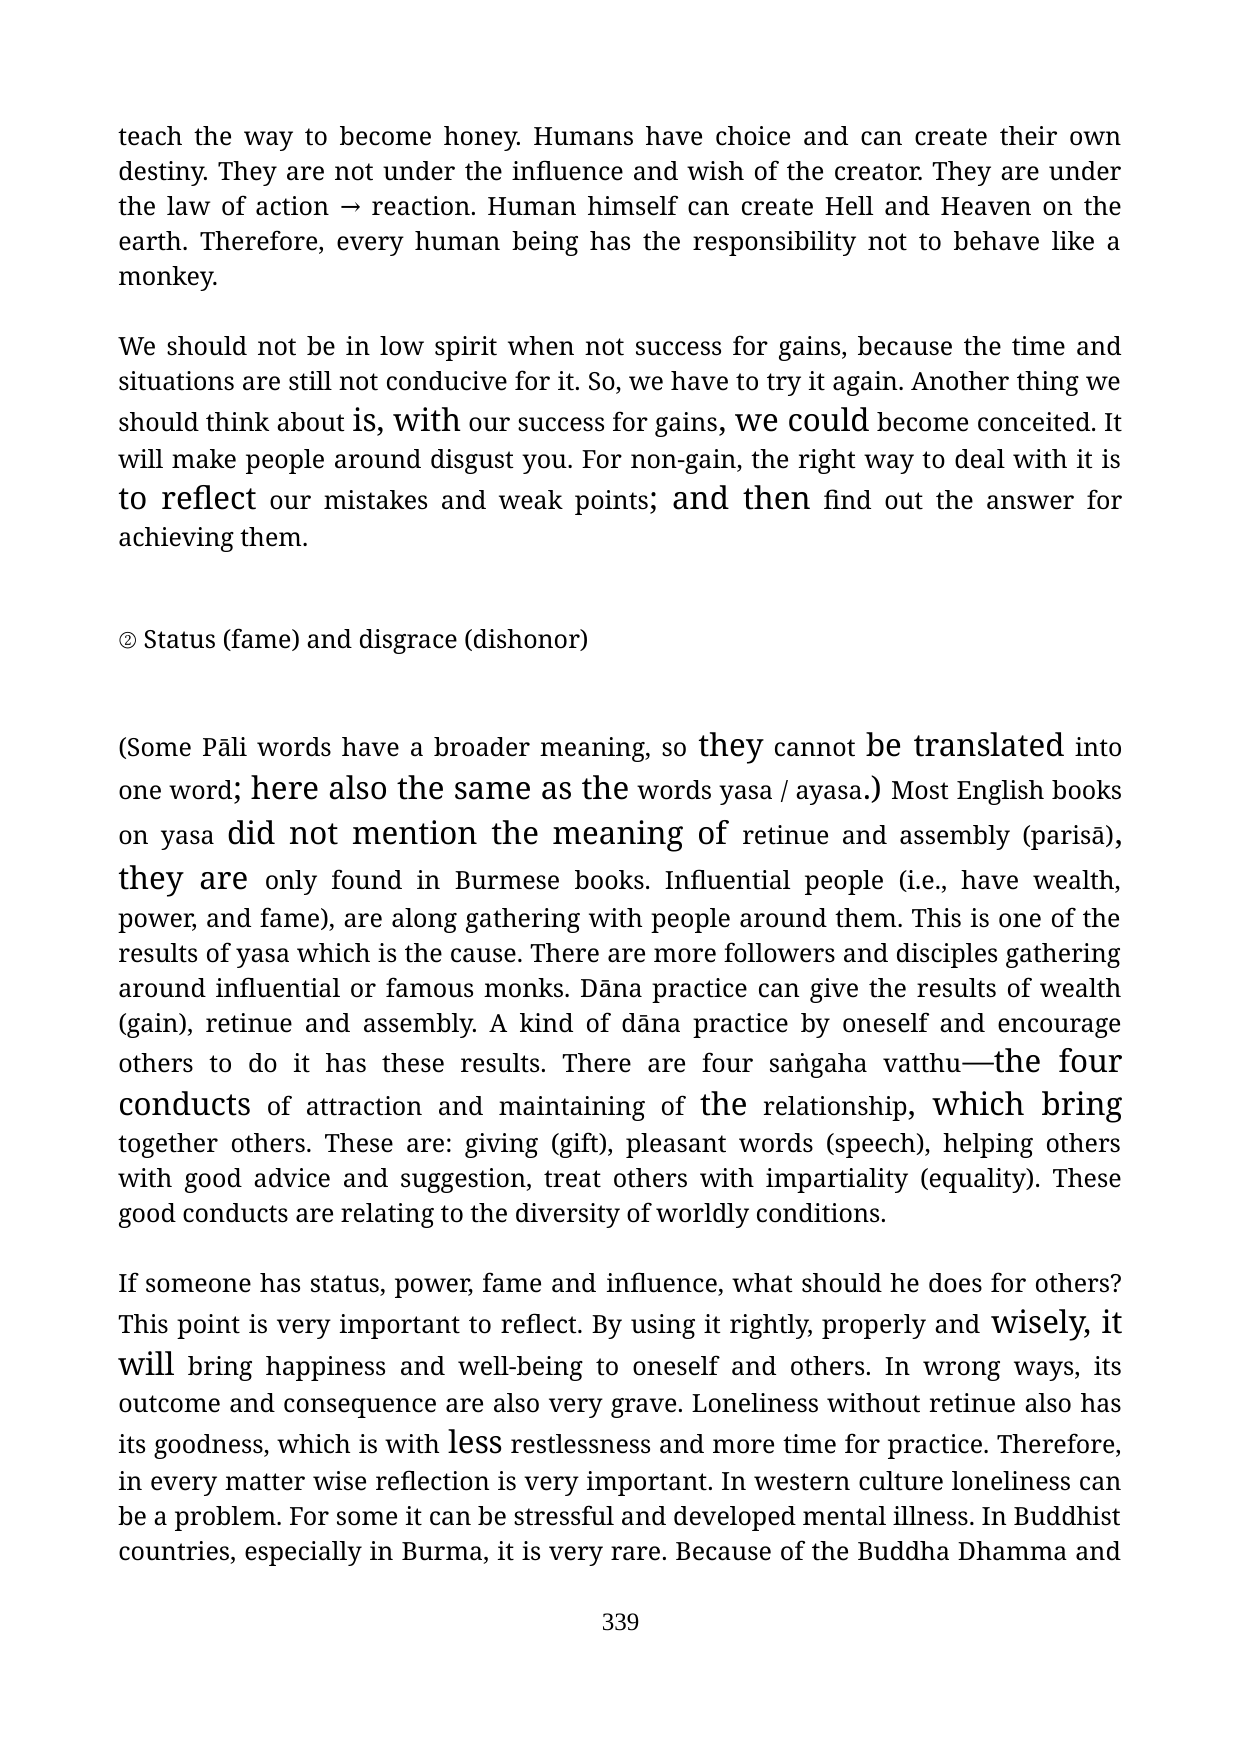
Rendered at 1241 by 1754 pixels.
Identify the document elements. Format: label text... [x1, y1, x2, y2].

text (Some Pāli words have a broader meaning, so they cannot be translated into one word; here also the same as the words yasa / ayasa.) Most English books on yasa did not mention the meaning of retinue and assembly (parisā), they are only found in Burmese books. Influential people (i.e., have wealth, power, and fame), are along gathering with people around them. This is one of the results of yasa which is the cause. There are more followers and disciples gathering around influential or famous monks. Dāna practice can give the results of wealth (gain), retinue and assembly. A kind of dāna practice by oneself and encourage others to do it has these results. There are four saṅgaha vatthu—the four conducts of attraction and maintaining of the relationship, which bring together others. These are: giving (gift), pleasant words (speech), helping others with good advice and suggestion, treat others with impartiality (equality). These good conducts are relating to the diversity of worldly conditions. If someone has status, power, fame and influence, what should he does for others? This point is very important to reflect. By using it rightly, properly and wisely, it will bring happiness and well-being to oneself and others. In wrong ways, its outcome and consequence are also very grave. Loneliness without retinue also has its goodness, which is with less restlessness and more time for practice. Therefore, in every matter wise reflection is very important. In western culture loneliness can be a problem. For some it can be stressful and developed mental illness. In Buddhist countries, especially in Burma, it is very rare. Because of the Buddha Dhamma and [118, 688, 1122, 1567]
text ② Status (fame) and disgrace (dishonor) [118, 586, 1122, 656]
text teach the way to become honey. Humans have choice and can create their own destiny. They are not under the influence and wish of the creator. They are under the law of action → reaction. Human himself can create Hell and Heaven on the earth. Therefore, every human being has the responsibility not to behave like a monkey. We should not be in low spirit when not success for gains, because the time and situations are still not conducive for it. So, we have to try it again. Another thing we should think about is, with our success for gains, we could become conceited. It will make people around disgust you. For non-gain, the right way to deal with it is to reflect our mistakes and weak points; and then find out the answer for achieving them. [118, 118, 1122, 553]
